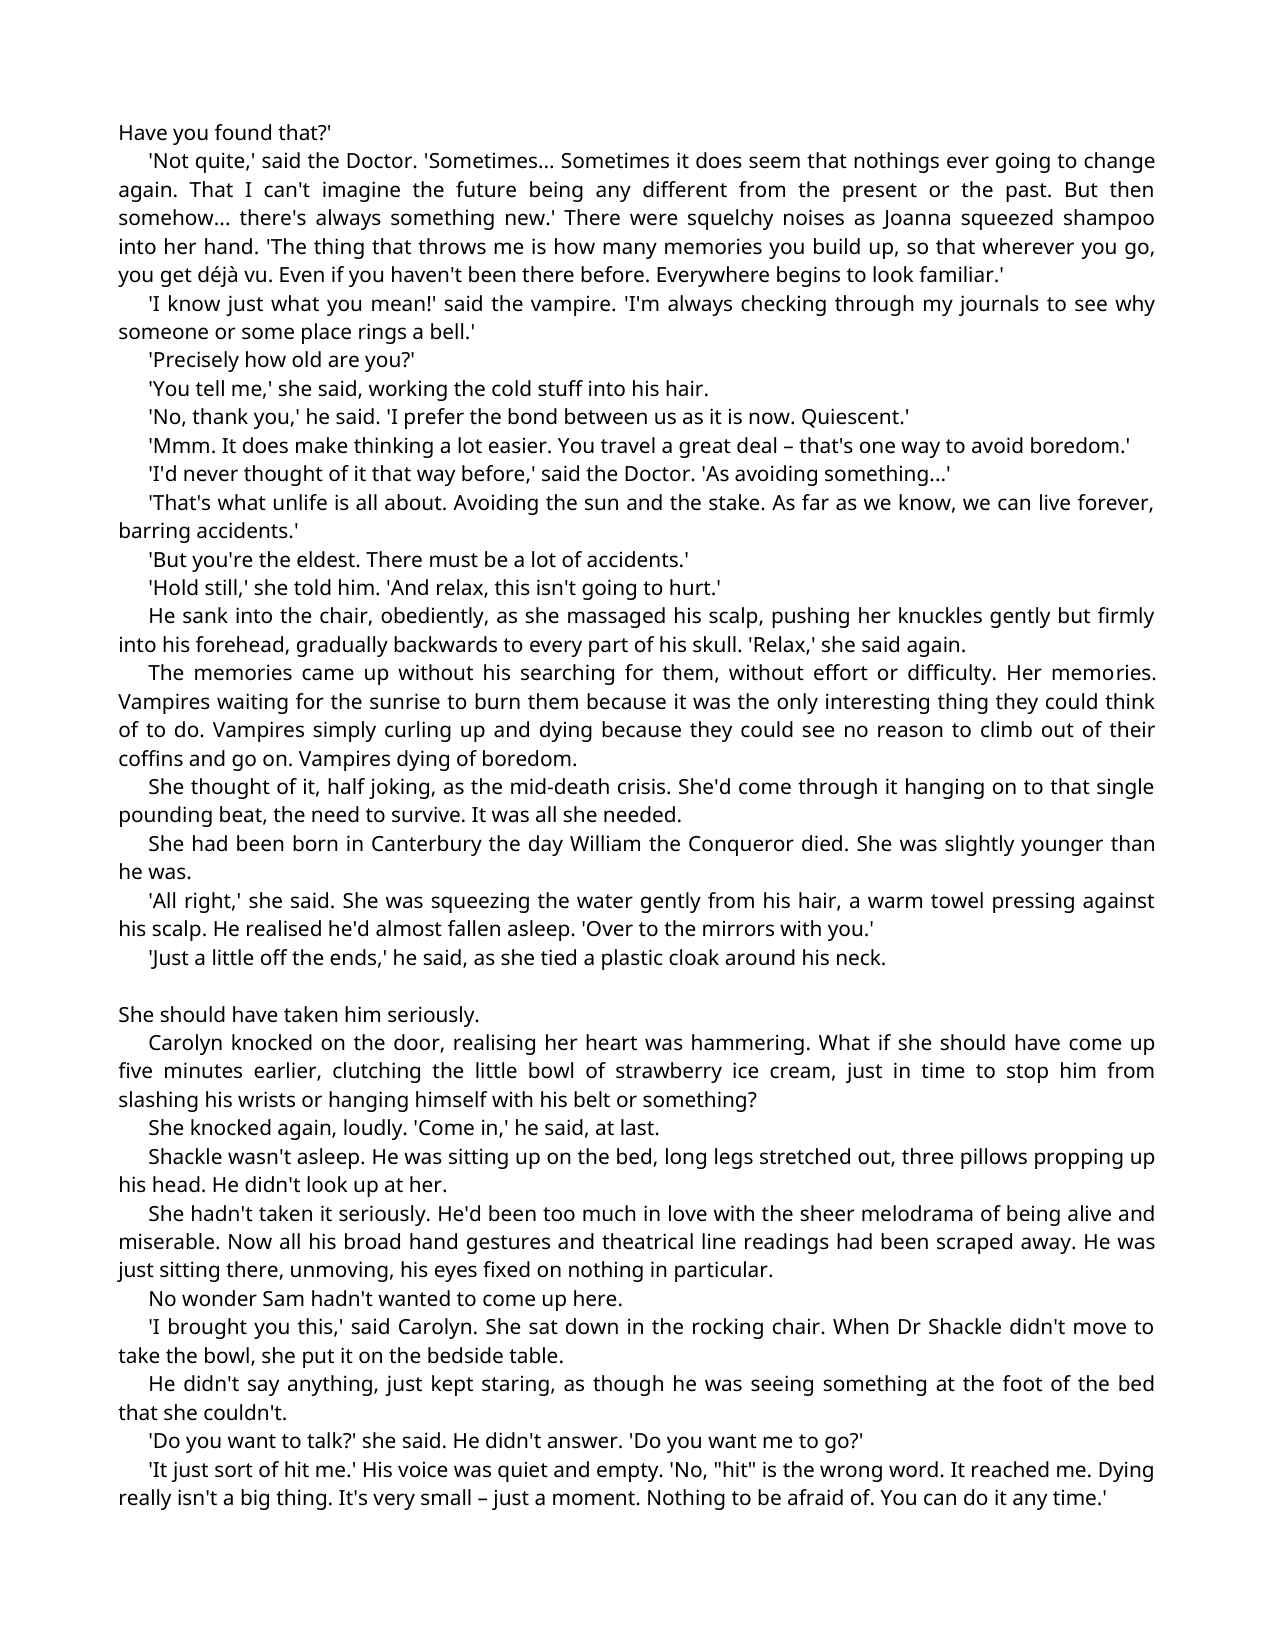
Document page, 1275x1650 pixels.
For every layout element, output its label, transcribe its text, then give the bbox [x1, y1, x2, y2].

text 'Mmm. It does make thinking a lot easier. You travel a great deal – that's one way to avoid boredom.' [118, 431, 1157, 459]
text She had been born in Canterbury the day William the Conqueror died. She was slightly younger than he was. [118, 829, 1157, 886]
text He sank into the chair, obediently, as she massaged his scalp, pushing her knuckles gently but firmly into his forehead, gradually backwards to every part of his skull. 'Relax,' she said again. [118, 602, 1157, 658]
text 'All right,' she said. She was squeezing the water gently from his hair, a warm towel pressing against his scalp. He realised he'd almost fallen asleep. 'Over to the mirrors with you.' [118, 886, 1157, 943]
text She hadn't taken it seriously. He'd been too much in love with the sheer melodrama of being alive and miserable. Now all his broad hand gestures and theatrical line readings had been scraped away. He was just sitting there, unmoving, his eyes fixed on nothing in particular. [118, 1199, 1157, 1284]
text No wonder Sam hadn't wanted to come up here. [118, 1284, 1157, 1312]
text She thought of it, half joking, as the mid-death crisis. She'd come through it hanging on to that single pounding beat, the need to survive. It was all she needed. [118, 772, 1157, 829]
text 'Not quite,' said the Doctor. 'Sometimes... Sometimes it does seem that nothings ever going to change again. That I can't imagine the future being any different from the present or the past. But then somehow... there's always something new.' There were squelchy noises as Joanna squeezed shampoo into her hand. 'The thing that throws me is how many memories you build up, so that wherever you go, you get déjà vu. Even if you haven't been there before. Everywhere begins to look familiar.' [118, 147, 1157, 289]
text 'Hold still,' she told him. 'And relax, this isn't going to hurt.' [118, 573, 1157, 602]
text 'I brought you this,' said Carolyn. She sat down in the rocking chair. When Dr Shackle didn't move to take the bowl, she put it on the bedside table. [118, 1312, 1157, 1369]
text 'It just sort of hit me.' His voice was quiet and empty. 'No, "hit" is the wrong word. It reached me. Dying really isn't a big thing. It's very small – just a moment. Nothing to be afraid of. You can do it any time.' [118, 1455, 1157, 1512]
text Shackle wasn't asleep. He was sitting up on the bed, long legs stretched out, three pillows propping up his head. He didn't look up at her. [118, 1142, 1157, 1199]
text 'Precisely how old are you?' [118, 346, 1157, 374]
text He didn't say anything, just kept staring, as though he was seeing something at the foot of the bed that she couldn't. [118, 1369, 1157, 1426]
text 'You tell me,' she said, working the cold stuff into his hair. [118, 374, 1157, 402]
text 'That's what unlife is all about. Avoiding the sun and the stake. As far as we know, we can live forever, barring accidents.' [118, 488, 1157, 545]
text 'I know just what you mean!' said the vampire. 'I'm always checking through my journals to see why someone or some place rings a bell.' [118, 289, 1157, 346]
text 'No, thank you,' he said. 'I prefer the bond between us as it is now. Quiescent.' [118, 402, 1157, 431]
text Carolyn knocked on the door, realising her heart was hammering. What if she should have come up five minutes earlier, clutching the little bowl of strawberry ice cream, just in time to stop him from slashing his wrists or hanging himself with his belt or something? [118, 1028, 1157, 1113]
text 'Do you want to talk?' she said. He didn't answer. 'Do you want me to go?' [118, 1426, 1157, 1455]
text Have you found that?' [118, 118, 1157, 147]
text She should have taken him seriously. [118, 1000, 1157, 1028]
text 'I'd never thought of it that way before,' said the Doctor. 'As avoiding something...' [118, 459, 1157, 488]
text 'Just a little off the ends,' he said, as she tied a plastic cloak around his neck. [118, 943, 1157, 971]
text The memories came up without his searching for them, without effort or difficulty. Her memo­ries. Vampires waiting for the sunrise to burn them because it was the only interesting thing they could think of to do. Vampires simply curling up and dying because they could see no reason to climb out of their coffins and go on. Vampires dying of boredom. [118, 658, 1157, 772]
text 'But you're the eldest. There must be a lot of accidents.' [118, 545, 1157, 573]
text She knocked again, loudly. 'Come in,' he said, at last. [118, 1113, 1157, 1142]
